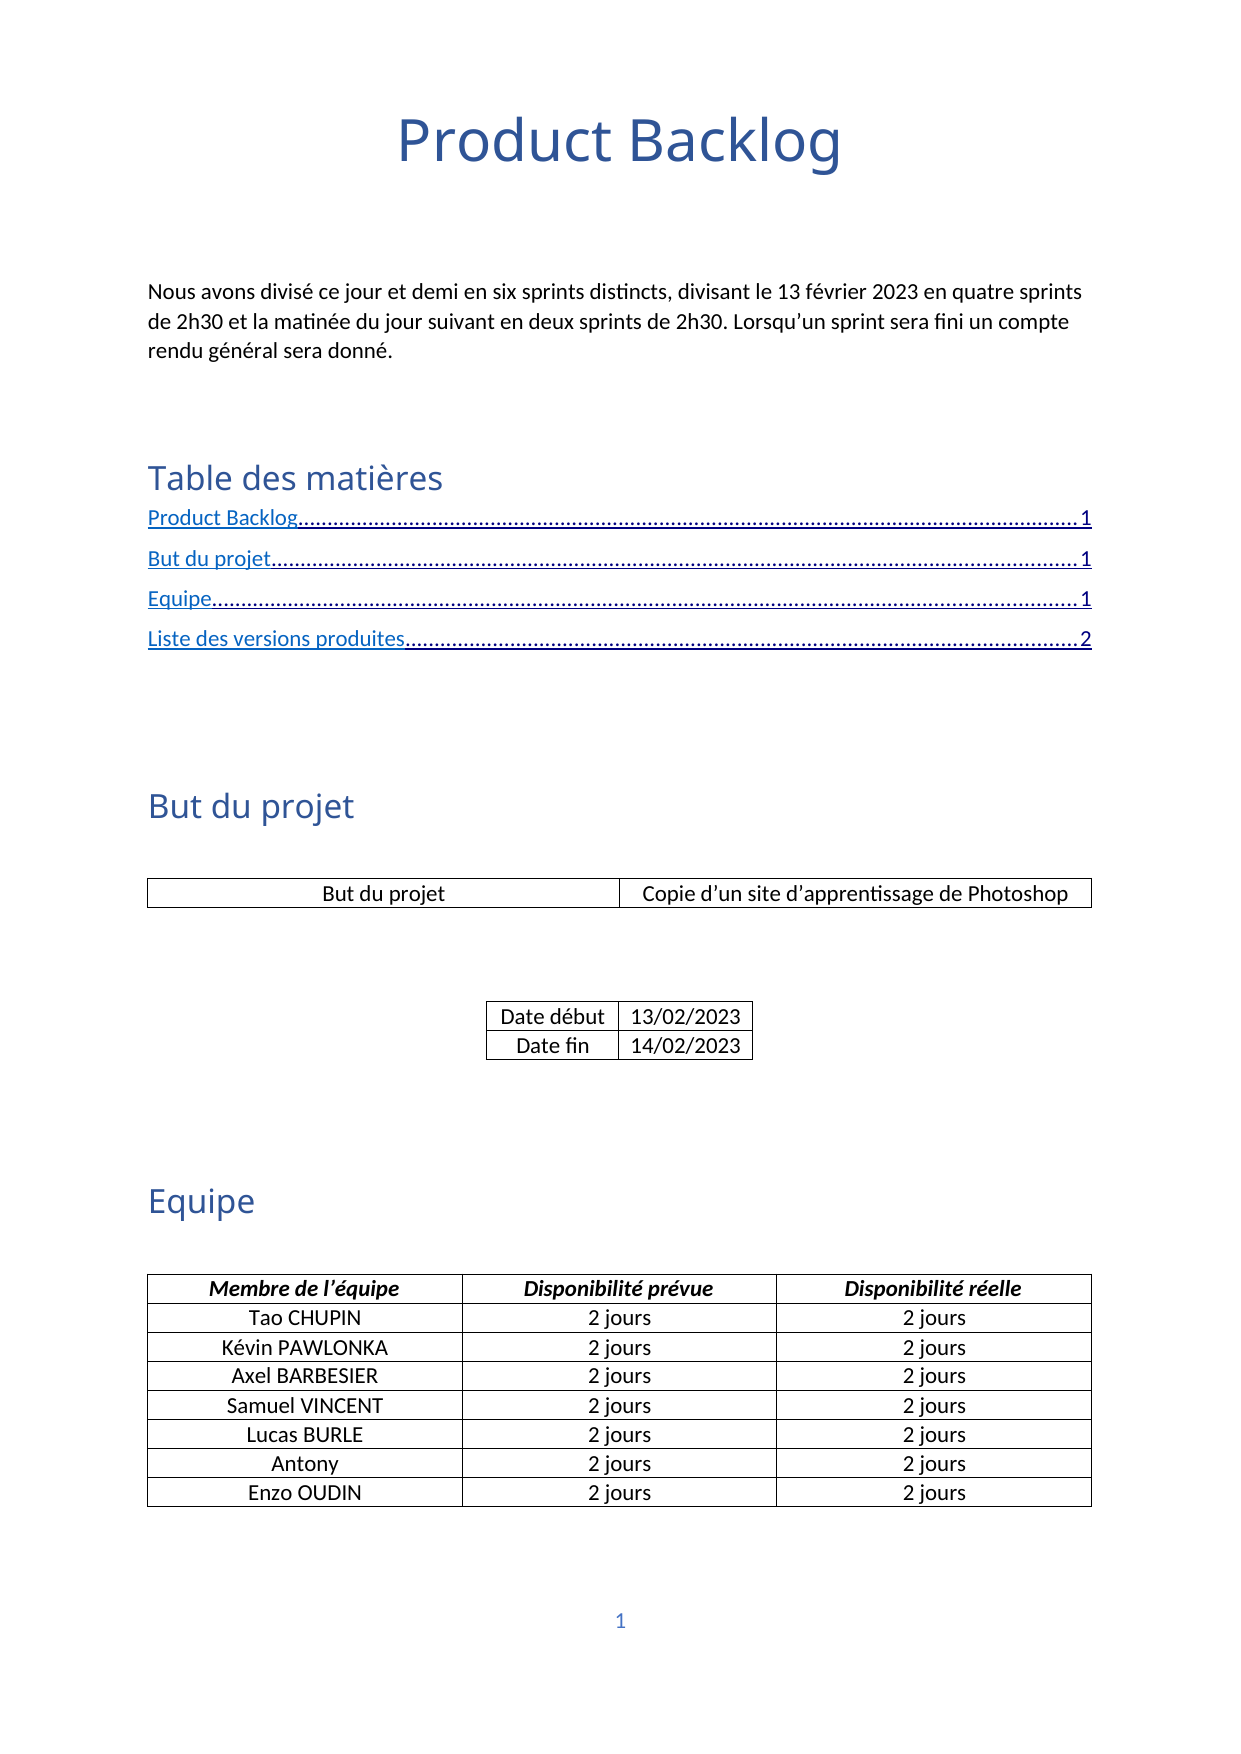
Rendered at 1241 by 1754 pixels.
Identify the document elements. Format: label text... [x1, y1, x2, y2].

table_cell 2 jours [777, 1362, 1091, 1390]
table_cell 2 jours [463, 1304, 776, 1332]
table_header Date début [487, 1002, 618, 1030]
text Nous avons divisé ce jour et demi en six sprints distincts, divisant le 13 février 2023 en quatre sprints de 2h30 et la matinée du jour suivant en deux sprints de 2h30. Lorsqu’un sprint sera fini un compte rendu général sera donné. [148, 277, 1093, 365]
table_cell Axel BARBESIER [148, 1362, 462, 1390]
table_header Copie d’un site d’apprentissage de Photoshop [620, 879, 1091, 907]
table_header Disponibilité réelle [777, 1275, 1091, 1302]
table_cell 2 jours [777, 1333, 1091, 1361]
table_cell Samuel VINCENT [148, 1391, 462, 1419]
table_cell Lucas BURLE [148, 1420, 462, 1448]
table_cell 2 jours [777, 1304, 1091, 1332]
table_cell 2 jours [777, 1449, 1091, 1477]
table_cell 14/02/2023 [619, 1031, 752, 1059]
table_cell 2 jours [463, 1478, 776, 1506]
table_cell 2 jours [463, 1391, 776, 1419]
table_cell 2 jours [463, 1333, 776, 1361]
table_cell 2 jours [777, 1420, 1091, 1448]
table_header Disponibilité prévue [463, 1275, 776, 1302]
table_cell 2 jours [463, 1420, 776, 1448]
table_cell Kévin PAWLONKA [148, 1333, 462, 1361]
table_header But du projet [148, 879, 619, 907]
subtitle Product Backlog [148, 99, 1093, 178]
table_cell Tao CHUPIN [148, 1304, 462, 1332]
text But du projet 1 [148, 544, 1093, 572]
table_cell Date fin [487, 1031, 618, 1059]
table_cell 2 jours [463, 1449, 776, 1477]
table_cell Enzo OUDIN [148, 1478, 462, 1506]
table_cell Antony [148, 1449, 462, 1477]
text Table des matières [148, 455, 1093, 500]
text Liste des versions produites 2 [148, 624, 1093, 652]
table_cell 2 jours [777, 1391, 1091, 1419]
table_cell 2 jours [777, 1478, 1091, 1506]
subtitle But du projet [148, 783, 1093, 828]
table_cell 2 jours [463, 1362, 776, 1390]
text Equipe 1 [148, 584, 1093, 612]
subtitle Equipe [148, 1178, 1093, 1224]
table_header 13/02/2023 [619, 1002, 752, 1030]
table_header Membre de l’équipe [148, 1275, 462, 1302]
text Product Backlog 1 [148, 503, 1093, 531]
